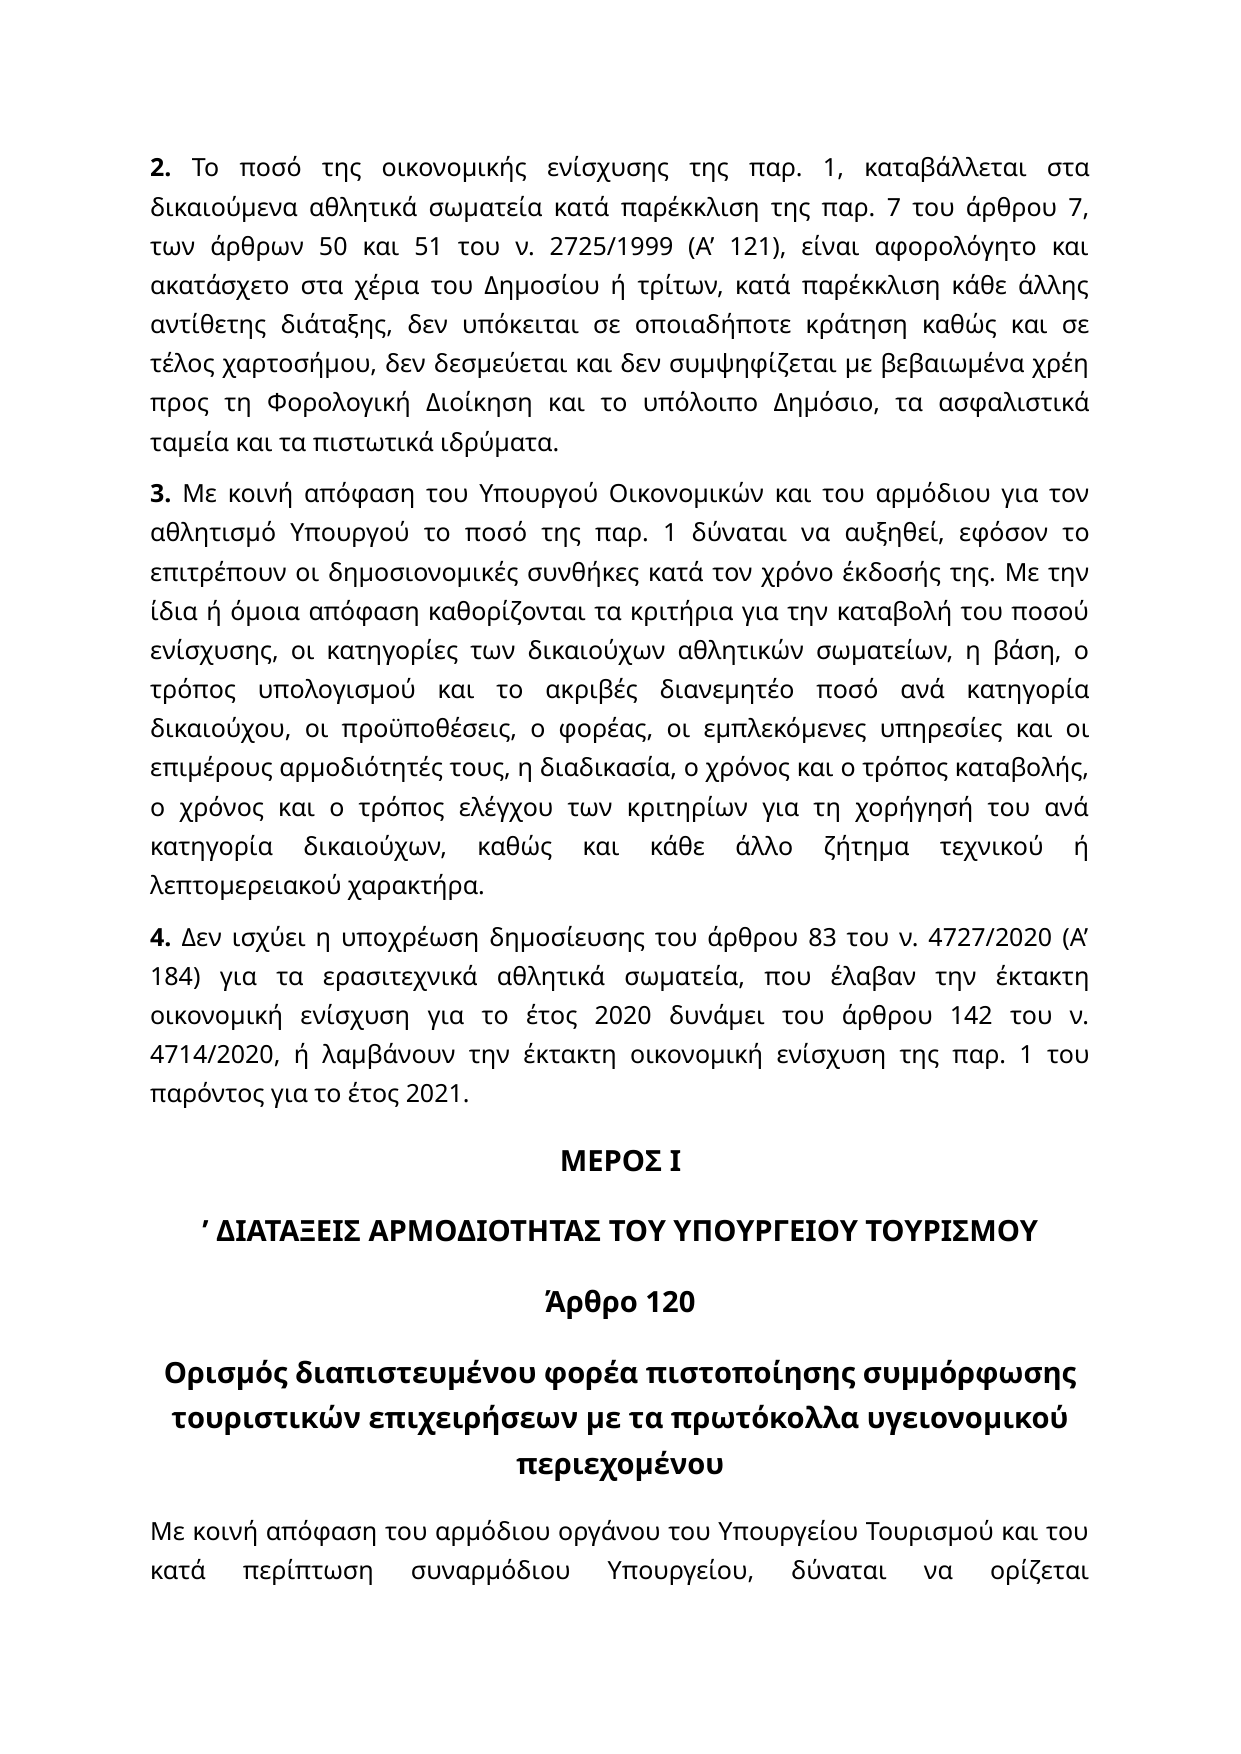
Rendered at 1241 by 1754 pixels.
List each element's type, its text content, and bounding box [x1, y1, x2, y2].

subtitle ’ ΔΙΑΤΑΞΕΙΣ ΑΡΜΟΔΙΟΤΗΤΑΣ ΤΟΥ ΥΠΟΥΡΓΕΙΟΥ ΤΟΥΡΙΣΜΟΥ [150, 1211, 1090, 1250]
text 4. Δεν ισχύει η υποχρέωση δημοσίευσης του άρθρου 83 του ν. 4727/2020 (Α’ 184) για τα ερασιτεχνικά αθλητικά σωματεία, που έλαβαν την έκτακτη οικονομική ενίσχυση για το έτος 2020 δυνάμει του άρθρου 142 του ν. 4714/2020, ή λαμβάνουν την έκτακτη οικονομική ενίσχυση της παρ. 1 του παρόντος για το έτος 2021. [150, 919, 1090, 1110]
subtitle Ορισμός διαπιστευμένου φορέα πιστοποίησης συμμόρφωσης τουριστικών επιχειρήσεων με τα πρωτόκολλα υγειονομικού περιεχομένου [150, 1352, 1090, 1483]
text Με κοινή απόφαση του αρμόδιου οργάνου του Υπουργείου Τουρισμού και του κατά περίπτωση συναρμόδιου Υπουργείου, δύναται να ορίζεται [150, 1514, 1090, 1587]
text 3. Με κοινή απόφαση του Υπουργού Οικονομικών και του αρμόδιου για τον αθλητισμό Υπουργού το ποσό της παρ. 1 δύναται να αυξηθεί, εφόσον το επιτρέπουν οι δημοσιονομικές συνθήκες κατά τον χρόνο έκδοσής της. Με την ίδια ή όμοια απόφαση καθορίζονται τα κριτήρια για την καταβολή του ποσού ενίσχυσης, οι κατηγορίες των δικαιούχων αθλητικών σωματείων, η βάση, ο τρόπος υπολογισμού και το ακριβές διανεμητέο ποσό ανά κατηγορία δικαιούχου, οι προϋποθέσεις, ο φορέας, οι εμπλεκόμενες υπηρεσίες και οι επιμέρους αρμοδιότητές τους, η διαδικασία, ο χρόνος και ο τρόπος καταβολής, ο χρόνος και ο τρόπος ελέγχου των κριτηρίων για τη χορήγησή του ανά κατηγορία δικαιούχων, καθώς και κάθε άλλο ζήτημα τεχνικού ή λεπτομερειακού χαρακτήρα. [150, 476, 1090, 902]
text 2. Το ποσό της οικονομικής ενίσχυσης της παρ. 1, καταβάλλεται στα δικαιούμενα αθλητικά σωματεία κατά παρέκκλιση της παρ. 7 του άρθρου 7, των άρθρων 50 και 51 του ν. 2725/1999 (Α’ 121), είναι αφορολόγητο και ακατάσχετο στα χέρια του Δημοσίου ή τρίτων, κατά παρέκκλιση κάθε άλλης αντίθετης διάταξης, δεν υπόκειται σε οποιαδήποτε κράτηση καθώς και σε τέλος χαρτοσήμου, δεν δεσμεύεται και δεν συμψηφίζεται με βεβαιωμένα χρέη προς τη Φορολογική Διοίκηση και το υπόλοιπο Δημόσιο, τα ασφαλιστικά ταμεία και τα πιστωτικά ιδρύματα. [150, 150, 1090, 458]
subtitle Άρθρο 120 [150, 1281, 1090, 1321]
subtitle ΜΕΡΟΣ Ι [150, 1140, 1090, 1180]
